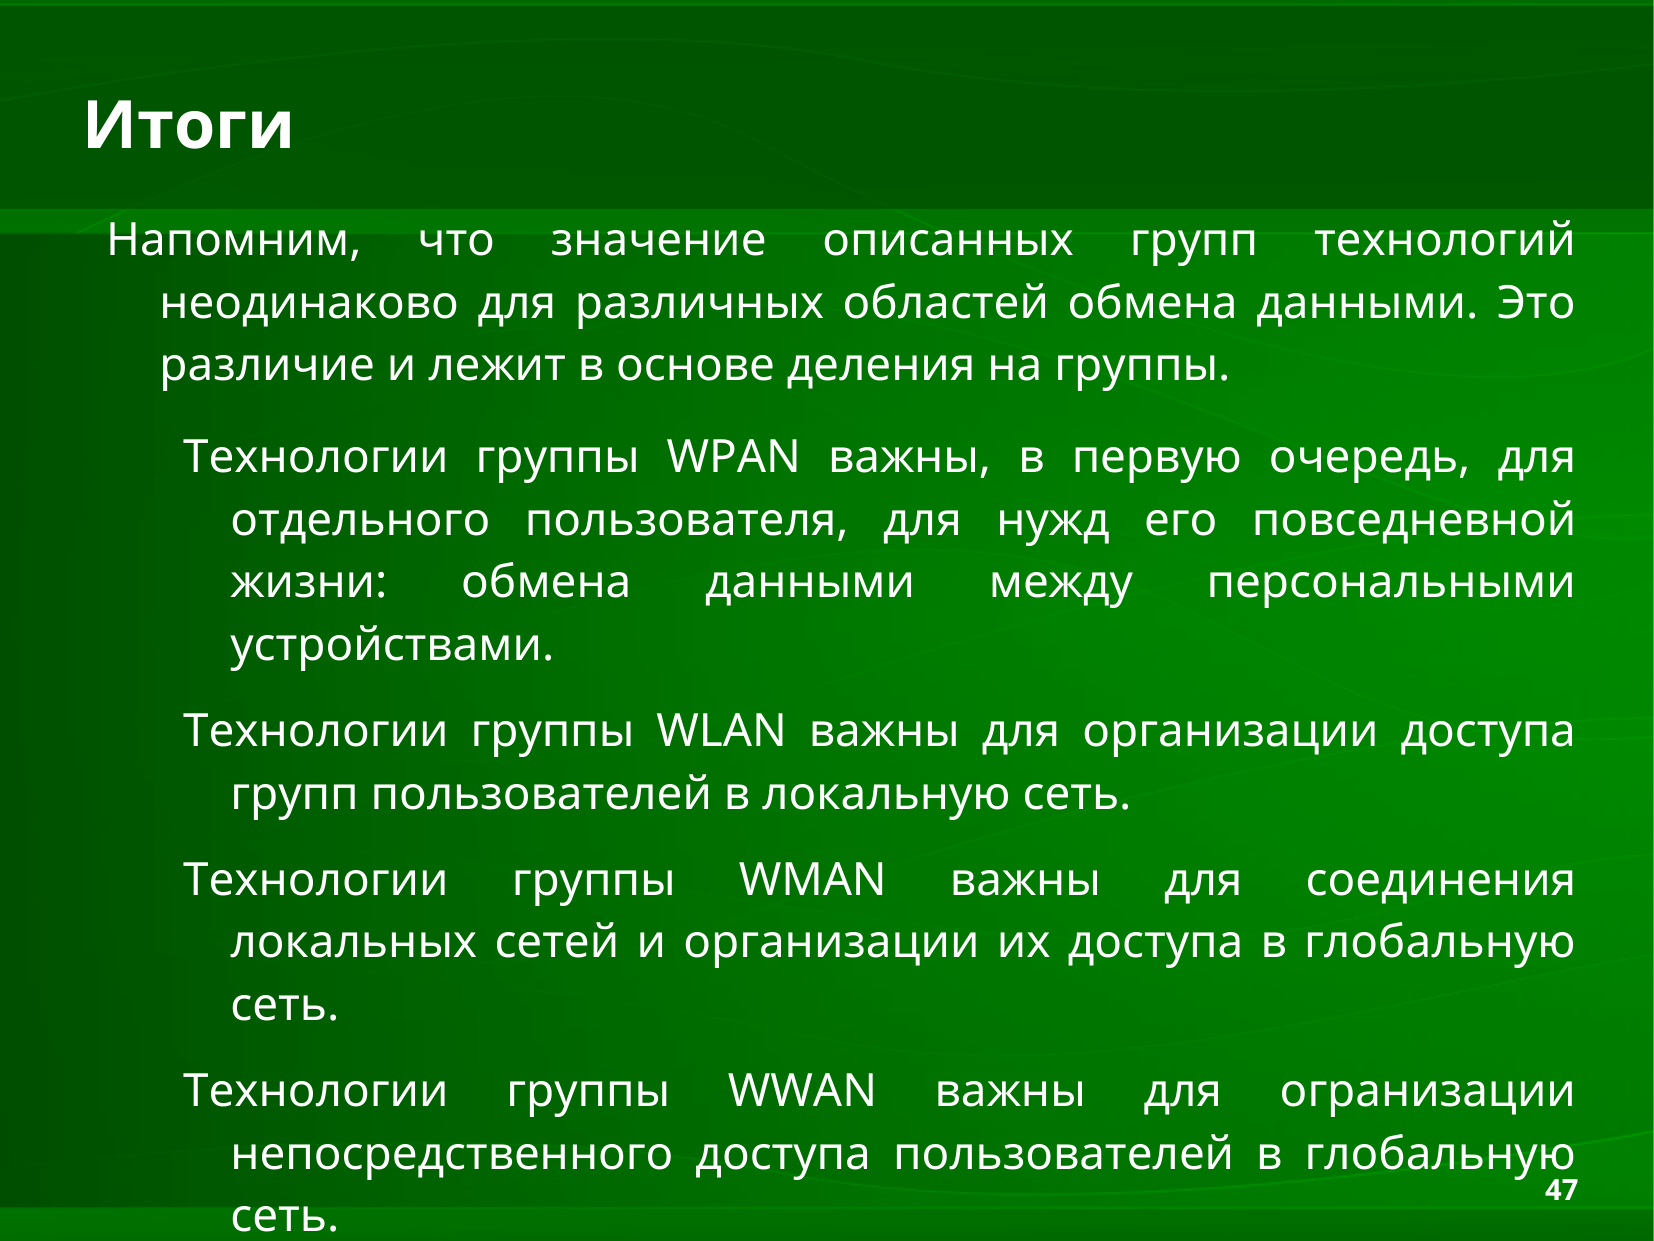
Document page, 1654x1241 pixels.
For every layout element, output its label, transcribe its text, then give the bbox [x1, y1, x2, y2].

picture [0, 0, 1654, 1241]
list Напомним, что значение описанных групп технологий неодинаково для различных областей обмена данными. Это различие и лежит в основе деления на группы. Технологии группы WPAN важны, в первую очередь, для отдельного пользователя, для нужд его повседневной жизни: обмена данными между персональными устройствами. Технологии группы WLAN важны для организации доступа групп пользователей в локальную сеть. Технологии группы WMAN важны для соединения локальных сетей и организации их доступа в глобальную сеть. Технологии группы WWAN важны для огранизации непосредственного доступа пользователей в глобальную сеть. [88, 206, 1577, 1137]
title Итоги [23, 15, 1625, 229]
